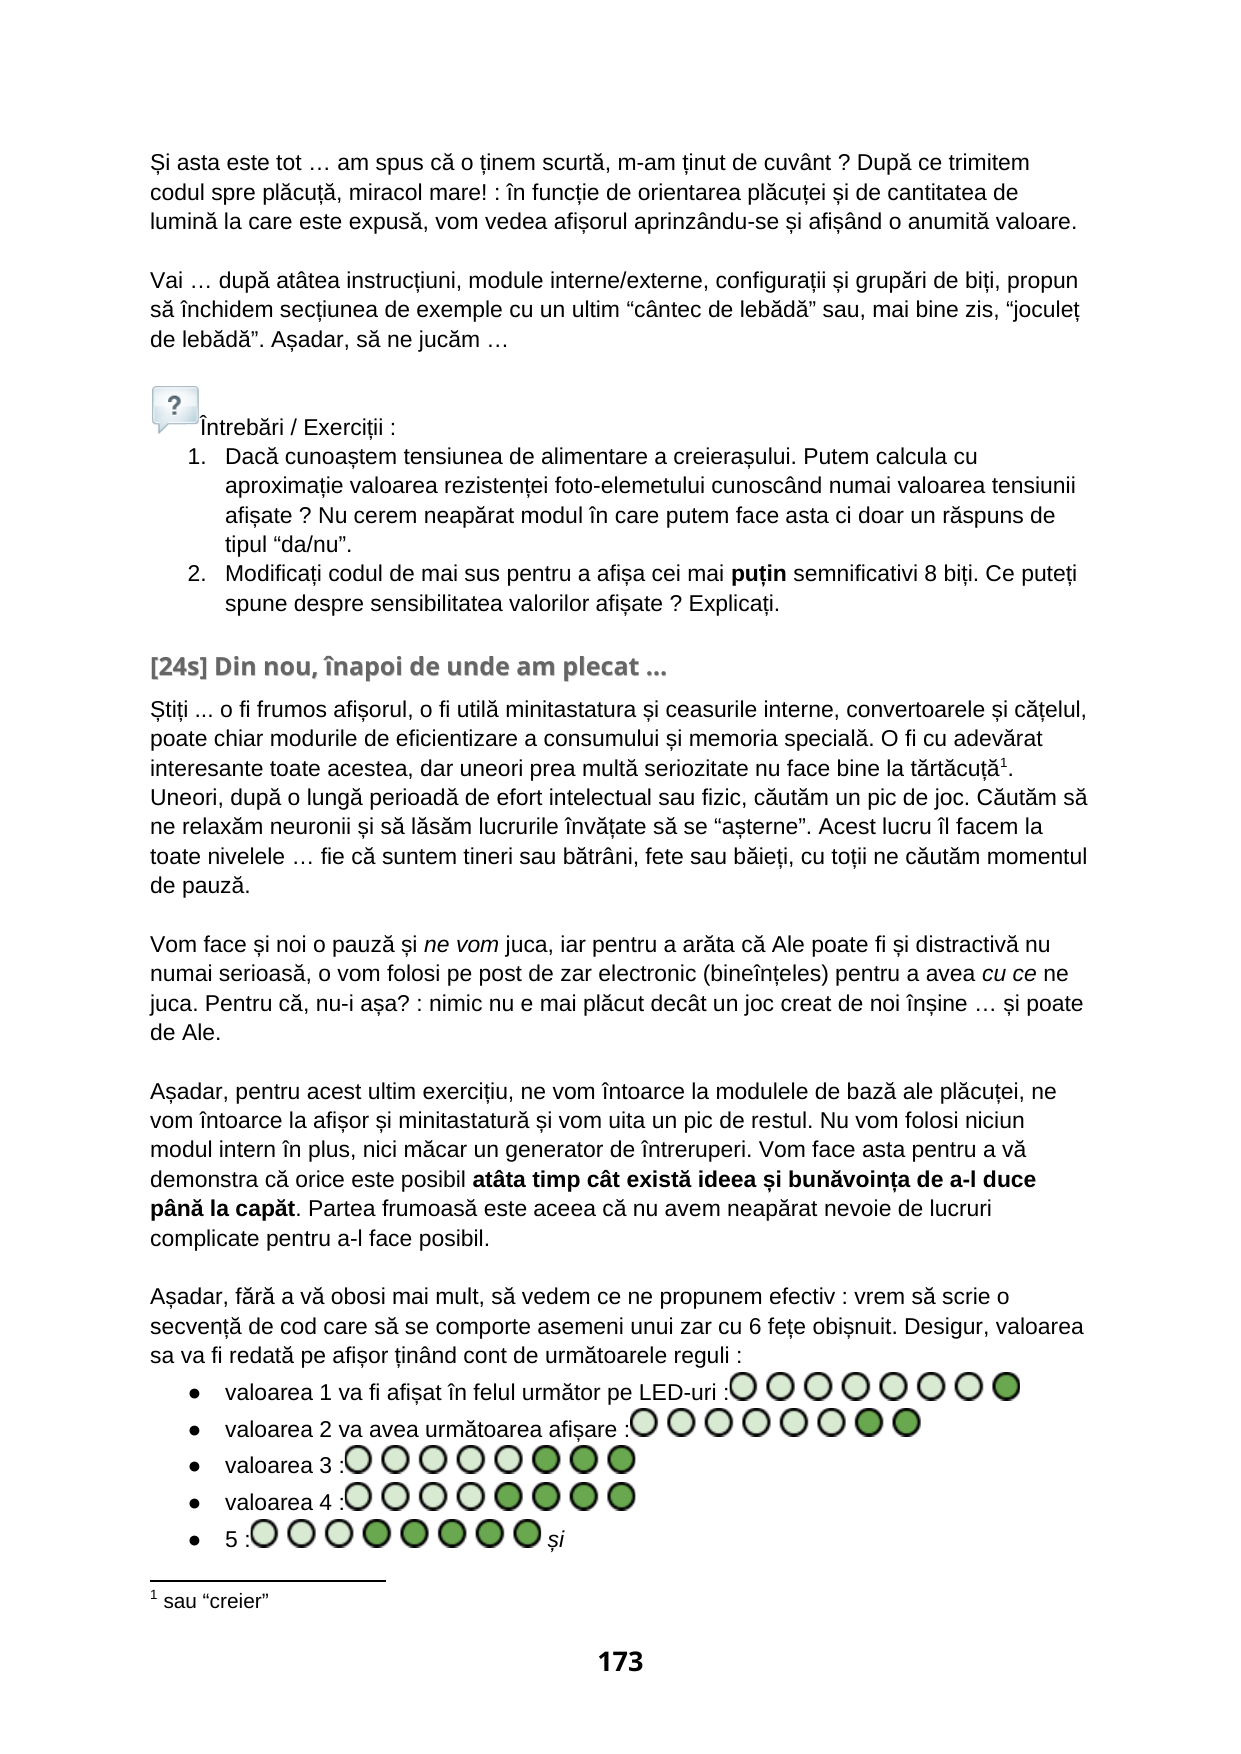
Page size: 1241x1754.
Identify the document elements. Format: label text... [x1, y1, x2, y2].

picture [344, 1445, 636, 1474]
picture [344, 1482, 636, 1511]
list valoarea 3 : [187, 1446, 1091, 1479]
picture [150, 385, 200, 435]
text Așadar, fără a vă obosi mai mult, să vedem ce ne propunem efectiv : vrem să scrie o secvență de cod care să se comporte asemeni unui zar cu 6 fețe obișnuit. Desigur, valoarea sa va fi redată pe afișor ținând cont de următoarele reguli : [150, 1284, 1091, 1368]
picture [729, 1372, 1020, 1401]
text Așadar, pentru acest ultim exercițiu, ne vom întoarce la modulele de bază ale plăcuței, ne vom întoarce la afișor și minitastatură și vom uita un pic de restul. Nu vom folosi niciun modul intern în plus, nici măcar un generator de întreruperi. Vom face asta pentru a vă demonstra că orice este posibil atâta timp cât există ideea și bunăvoința de a-l duce până la capăt. Partea frumoasă este aceea că nu avem neapărat nevoie de lucruri complicate pentru a-l face posibil. [150, 1078, 1091, 1251]
list valoarea 4 : [187, 1482, 1091, 1516]
text Știți ... o fi frumos afișorul, o fi utilă minitastatura și ceasurile interne, convertoarele și cățelul, poate chiar modurile de eficientizare a consumului și memoria specială. O fi cu adevărat interesante toate acestea, dar uneori prea multă seriozitate nu face bine la tărtăcuță. Uneori, după o lungă perioadă de efort intelectual sau fizic, căutăm un pic de joc. Căutăm să ne relaxăm neuronii și să lăsăm lucrurile învățate să se “așterne”. Acest lucru îl facem la toate nivelele … fie că suntem tineri sau bătrâni, fete sau băieți, cu toții ne căutăm momentul de pauză. [150, 697, 1091, 898]
text Vai … după atâtea instrucțiuni, module interne/externe, configurații și grupări de biți, propun să închidem secțiunea de exemple cu un ultim “cântec de lebădă” sau, mai bine zis, “joculeț de lebădă”. Așadar, să ne jucăm … [150, 267, 1091, 352]
text Întrebări / Exerciții : [150, 385, 1091, 440]
picture [250, 1519, 542, 1548]
list valoarea 2 va avea următoarea afișare : [187, 1409, 1091, 1442]
list Dacă cunoaștem tensiunea de alimentare a creierașului. Putem calcula cu aproximație valoarea rezistenței foto-elemetului cunoscând numai valoarea tensiunii afișate ? Nu cerem neapărat modul în care putem face asta ci doar un răspuns de tipul “da/nu”. [187, 444, 1091, 557]
text sau “creier” [150, 1587, 1091, 1613]
subtitle [24s] Din nou, înapoi de unde am plecat … [150, 649, 1091, 683]
picture [630, 1408, 921, 1437]
list 5 : și [187, 1519, 1091, 1552]
text Vom face și noi o pauză și ne vom juca, iar pentru a arăta că Ale poate fi și distractivă nu numai serioasă, o vom folosi pe post de zar electronic (bineînțeles) pentru a avea cu ce ne juca. Pentru că, nu-i așa? : nimic nu e mai plăcut decât un joc creat de noi înșine … și poate de Ale. [150, 932, 1091, 1045]
text Și asta este tot … am spus că o ținem scurtă, m-am ținut de cuvânt ? După ce trimitem codul spre plăcuță, miracol mare! : în funcție de orientarea plăcuței și de cantitatea de lumină la care este expusă, vom vedea afișorul aprinzându-se și afișând o anumită valoare. [150, 150, 1091, 234]
list valoarea 1 va fi afișat în felul următor pe LED-uri : [187, 1372, 1091, 1405]
list Modificați codul de mai sus pentru a afișa cei mai puțin semnificativi 8 biți. Ce puteți spune despre sensibilitatea valorilor afișate ? Explicați. [187, 561, 1091, 616]
